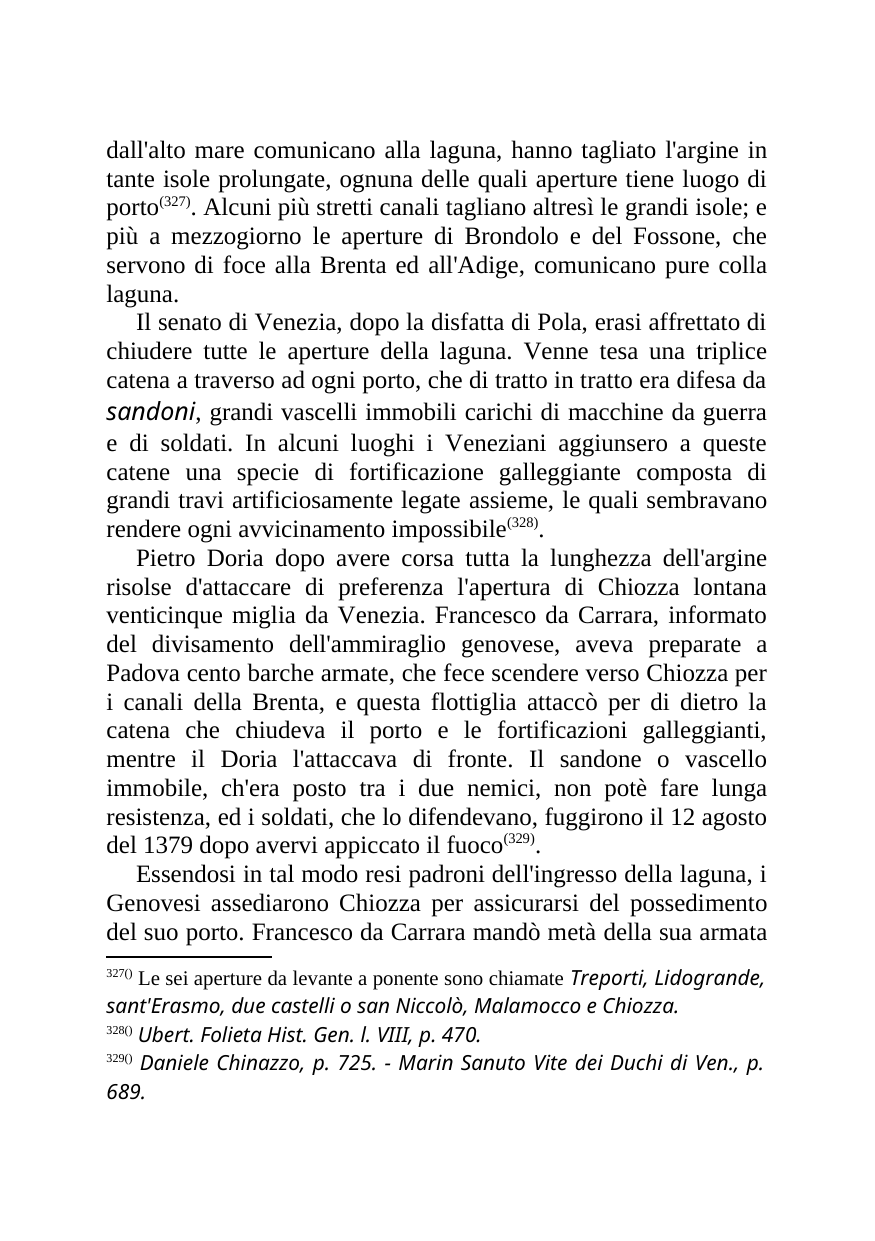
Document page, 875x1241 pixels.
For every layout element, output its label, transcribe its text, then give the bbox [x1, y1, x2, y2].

text () Le sei aperture da levante a ponente sono chiamate Treporti, Lidogrande, sant'Erasmo, due castelli o san Niccolò, Malamocco e Chiozza. [106, 963, 768, 1020]
text Pietro Doria dopo avere corsa tutta la lunghezza dell'argine risolse d'attaccare di preferenza l'apertura di Chiozza lontana venticinque miglia da Venezia. Francesco da Carrara, informato del divisamento dell'ammiraglio genovese, aveva preparate a Padova cento barche armate, che fece scendere verso Chiozza per i canali della Brenta, e questa flottiglia attaccò per di dietro la catena che chiudeva il porto e le fortificazioni galleggianti, mentre il Doria l'attaccava di fronte. Il sandone o vascello immobile, ch'era posto tra i due nemici, non potè fare lunga resistenza, ed i soldati, che lo difendevano, fuggirono il 12 agosto del 1379 dopo avervi appiccato il fuoco(). [106, 543, 768, 859]
text Essendosi in tal modo resi padroni dell'ingresso della laguna, i Genovesi assediarono Chiozza per assicurarsi del possedimento del suo porto. Francesco da Carrara mandò metà della sua armata [106, 859, 768, 945]
text Il senato di Venezia, dopo la disfatta di Pola, erasi affrettato di chiudere tutte le aperture della laguna. Venne tesa una triplice catena a traverso ad ogni porto, che di tratto in tratto era difesa da sandoni, grandi vascelli immobili carichi di macchine da guerra e di soldati. In alcuni luoghi i Veneziani aggiunsero a queste catene una specie di fortificazione galleggiante composta di grandi travi artificiosamente legate assieme, le quali sembravano rendere ogni avvicinamento impossibile(). [106, 307, 768, 543]
text () Daniele Chinazzo, p. 725. - Marin Sanuto Vite dei Duchi di Ven., p. 689. [106, 1048, 768, 1105]
text dall'alto mare comunicano alla laguna, hanno tagliato l'argine in tante isole prolungate, ognuna delle quali aperture tiene luogo di porto(). Alcuni più stretti canali tagliano altresì le grandi isole; e più a mezzogiorno le aperture di Brondolo e del Fossone, che servono di foce alla Brenta ed all'Adige, comunicano pure colla laguna. [106, 135, 768, 307]
text () Ubert. Folieta Hist. Gen. l. VIII, p. 470. [106, 1020, 768, 1048]
